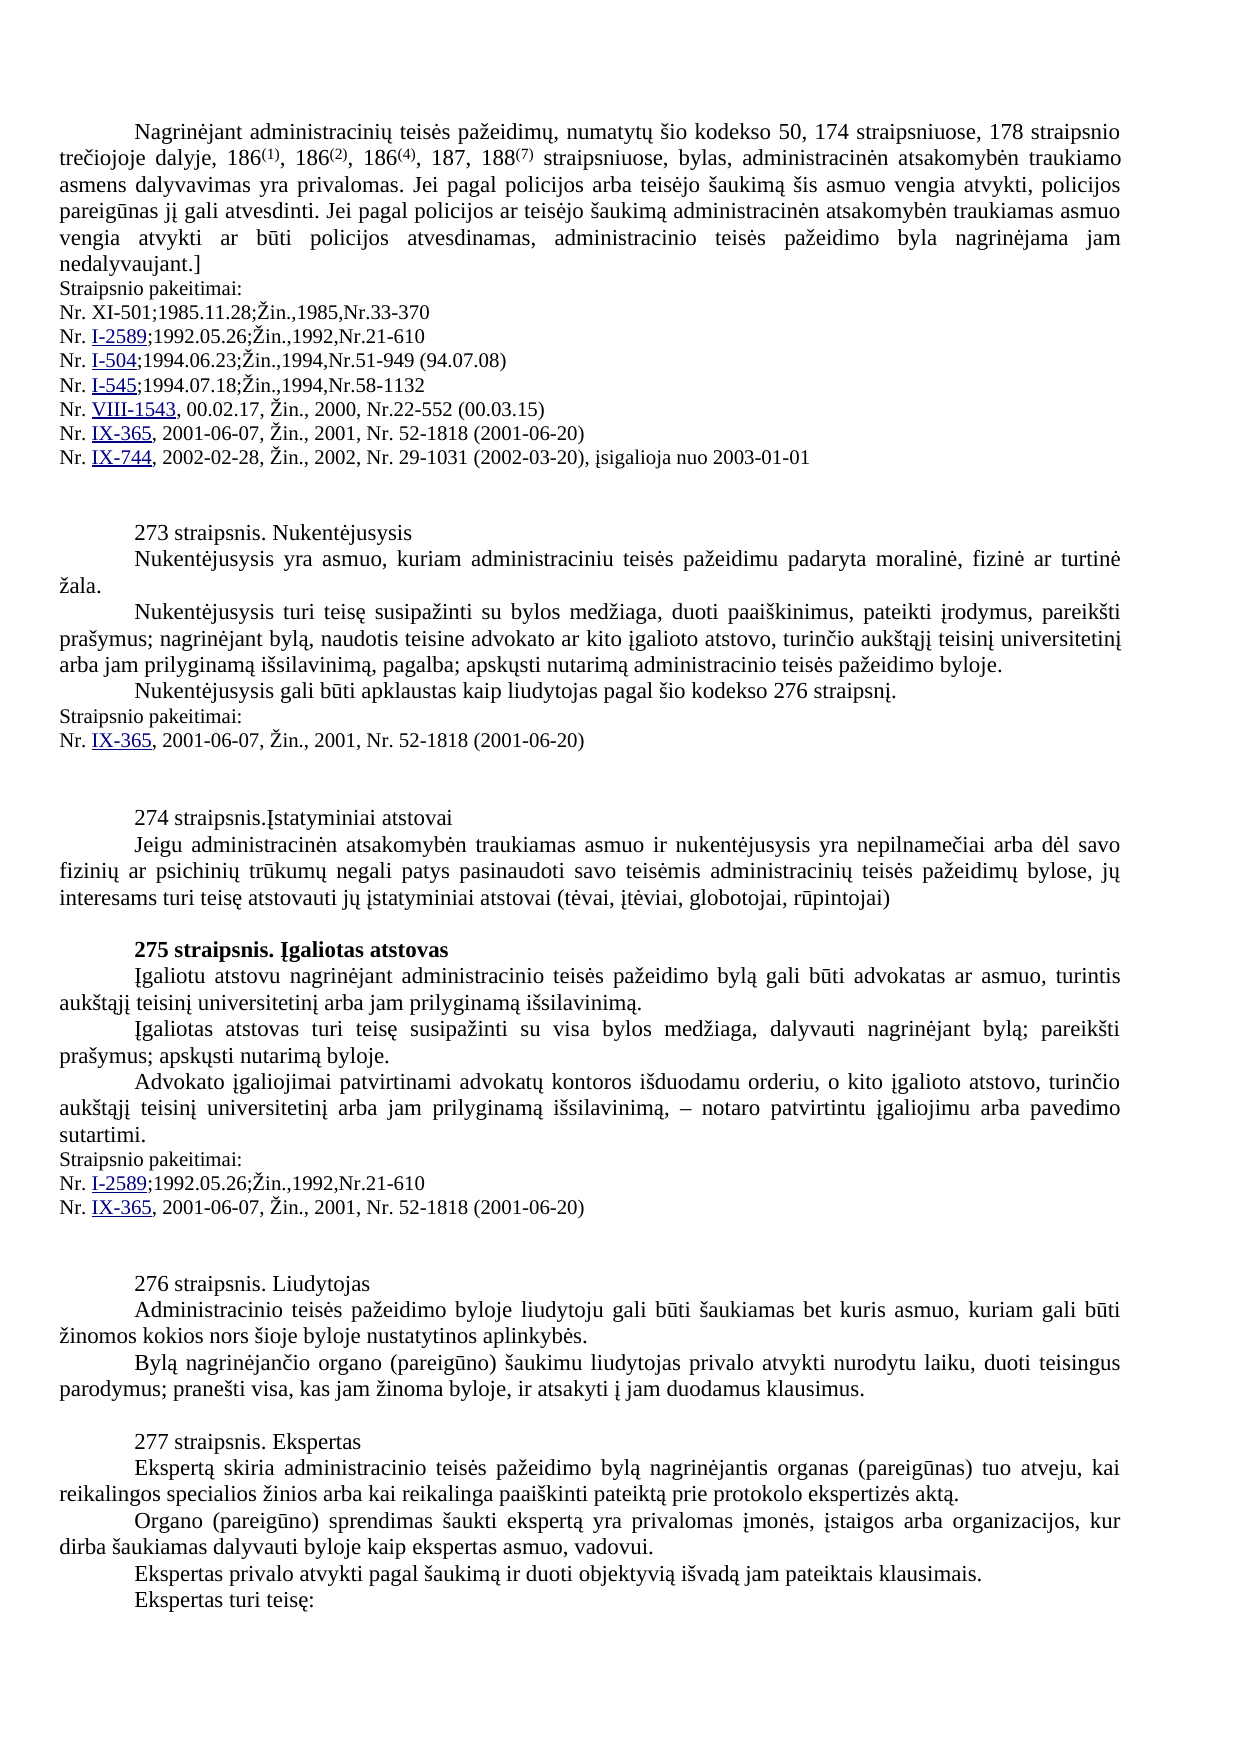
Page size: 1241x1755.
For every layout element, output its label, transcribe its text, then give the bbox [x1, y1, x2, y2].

text Ekspertas privalo atvykti pagal šaukimą ir duoti objektyvią išvadą jam pateiktais klausimais. [59, 1559, 1122, 1586]
text 273 straipsnis. Nukentėjusysis [59, 519, 1122, 546]
text 275 straipsnis. Įgaliotas atstovas [59, 936, 1122, 963]
text Nukentėjusysis gali būti apklaustas kaip liudytojas pagal šio kodekso 276 straipsnį. [59, 677, 1122, 704]
text Nr. IX-744, 2002-02-28, Žin., 2002, Nr. 29-1031 (2002-03-20), įsigalioja nuo 2003-01-01 [59, 445, 1122, 469]
text Nr. I-2589;1992.05.26;Žin.,1992,Nr.21-610 [59, 1171, 1122, 1195]
text Ekspertą skiria administracinio teisės pažeidimo bylą nagrinėjantis organas (pareigūnas) tuo atveju, kai reikalingos specialios žinios arba kai reikalinga paaiškinti pateiktą prie protokolo ekspertizės aktą. [59, 1454, 1122, 1507]
text Nr. I-545;1994.07.18;Žin.,1994,Nr.58-1132 [59, 372, 1122, 397]
text 277 straipsnis. Ekspertas [59, 1428, 1122, 1454]
text Ekspertas turi teisę: [59, 1586, 1122, 1612]
text Straipsnio pakeitimai: [59, 1147, 1122, 1171]
text Nukentėjusysis yra asmuo, kuriam administraciniu teisės pažeidimu padaryta moralinė, fizinė ar turtinė žala. [59, 546, 1122, 598]
text Nr. IX-365, 2001-06-07, Žin., 2001, Nr. 52-1818 (2001-06-20) [59, 728, 1122, 752]
text Straipsnio pakeitimai: [59, 704, 1122, 728]
text Nr. I-2589;1992.05.26;Žin.,1992,Nr.21-610 [59, 324, 1122, 348]
text Įgaliotas atstovas turi teisę susipažinti su visa bylos medžiaga, dalyvauti nagrinėjant bylą; pareikšti prašymus; apskųsti nutarimą byloje. [59, 1015, 1122, 1068]
text Nagrinėjant administracinių teisės pažeidimų, numatytų šio kodekso 50, 174 straipsniuose, 178 straipsnio trečiojoje dalyje, 186(1), 186(2), 186(4), 187, 188(7) straipsniuose, bylas, administracinėn atsakomybėn traukiamo asmens dalyvavimas yra privalomas. Jei pagal policijos arba teisėjo šaukimą šis asmuo vengia atvykti, policijos pareigūnas jį gali atvesdinti. Jei pagal policijos ar teisėjo šaukimą administracinėn atsakomybėn traukiamas asmuo vengia atvykti ar būti policijos atvesdinamas, administracinio teisės pažeidimo byla nagrinėjama jam nedalyvaujant.] [59, 118, 1122, 276]
text Advokato įgaliojimai patvirtinami advokatų kontoros išduodamu orderiu, o kito įgalioto atstovo, turinčio aukštąjį teisinį universitetinį arba jam prilyginamą išsilavinimą, – notaro patvirtintu įgaliojimu arba pavedimo sutartimi. [59, 1068, 1122, 1147]
text Nukentėjusysis turi teisę susipažinti su bylos medžiaga, duoti paaiškinimus, pateikti įrodymus, pareikšti prašymus; nagrinėjant bylą, naudotis teisine advokato ar kito įgalioto atstovo, turinčio aukštąjį teisinį universitetinį arba jam prilyginamą išsilavinimą, pagalba; apskųsti nutarimą administracinio teisės pažeidimo byloje. [59, 598, 1122, 677]
text 276 straipsnis. Liudytojas [59, 1270, 1122, 1296]
text Bylą nagrinėjančio organo (pareigūno) šaukimu liudytojas privalo atvykti nurodytu laiku, duoti teisingus parodymus; pranešti visa, kas jam žinoma byloje, ir atsakyti į jam duodamus klausimus. [59, 1349, 1122, 1401]
text Nr. VIII-1543, 00.02.17, Žin., 2000, Nr.22-552 (00.03.15) [59, 397, 1122, 421]
text 274 straipsnis.Įstatyminiai atstovai [59, 804, 1122, 831]
text Organo (pareigūno) sprendimas šaukti ekspertą yra privalomas įmonės, įstaigos arba organizacijos, kur dirba šaukiamas dalyvauti byloje kaip ekspertas asmuo, vadovui. [59, 1507, 1122, 1559]
text Nr. IX-365, 2001-06-07, Žin., 2001, Nr. 52-1818 (2001-06-20) [59, 421, 1122, 445]
text Straipsnio pakeitimai: [59, 276, 1122, 300]
text Įgaliotu atstovu nagrinėjant administracinio teisės pažeidimo bylą gali būti advokatas ar asmuo, turintis aukštąjį teisinį universitetinį arba jam prilyginamą išsilavinimą. [59, 963, 1122, 1015]
text Nr. IX-365, 2001-06-07, Žin., 2001, Nr. 52-1818 (2001-06-20) [59, 1195, 1122, 1219]
text Jeigu administracinėn atsakomybėn traukiamas asmuo ir nukentėjusysis yra nepilnamečiai arba dėl savo fizinių ar psichinių trūkumų negali patys pasinaudoti savo teisėmis administracinių teisės pažeidimų bylose, jų interesams turi teisę atstovauti jų įstatyminiai atstovai (tėvai, įtėviai, globotojai, rūpintojai) [59, 831, 1122, 910]
text Nr. XI-501;1985.11.28;Žin.,1985,Nr.33-370 [59, 300, 1122, 324]
text Administracinio teisės pažeidimo byloje liudytoju gali būti šaukiamas bet kuris asmuo, kuriam gali būti žinomos kokios nors šioje byloje nustatytinos aplinkybės. [59, 1296, 1122, 1349]
text Nr. I-504;1994.06.23;Žin.,1994,Nr.51-949 (94.07.08) [59, 348, 1122, 372]
